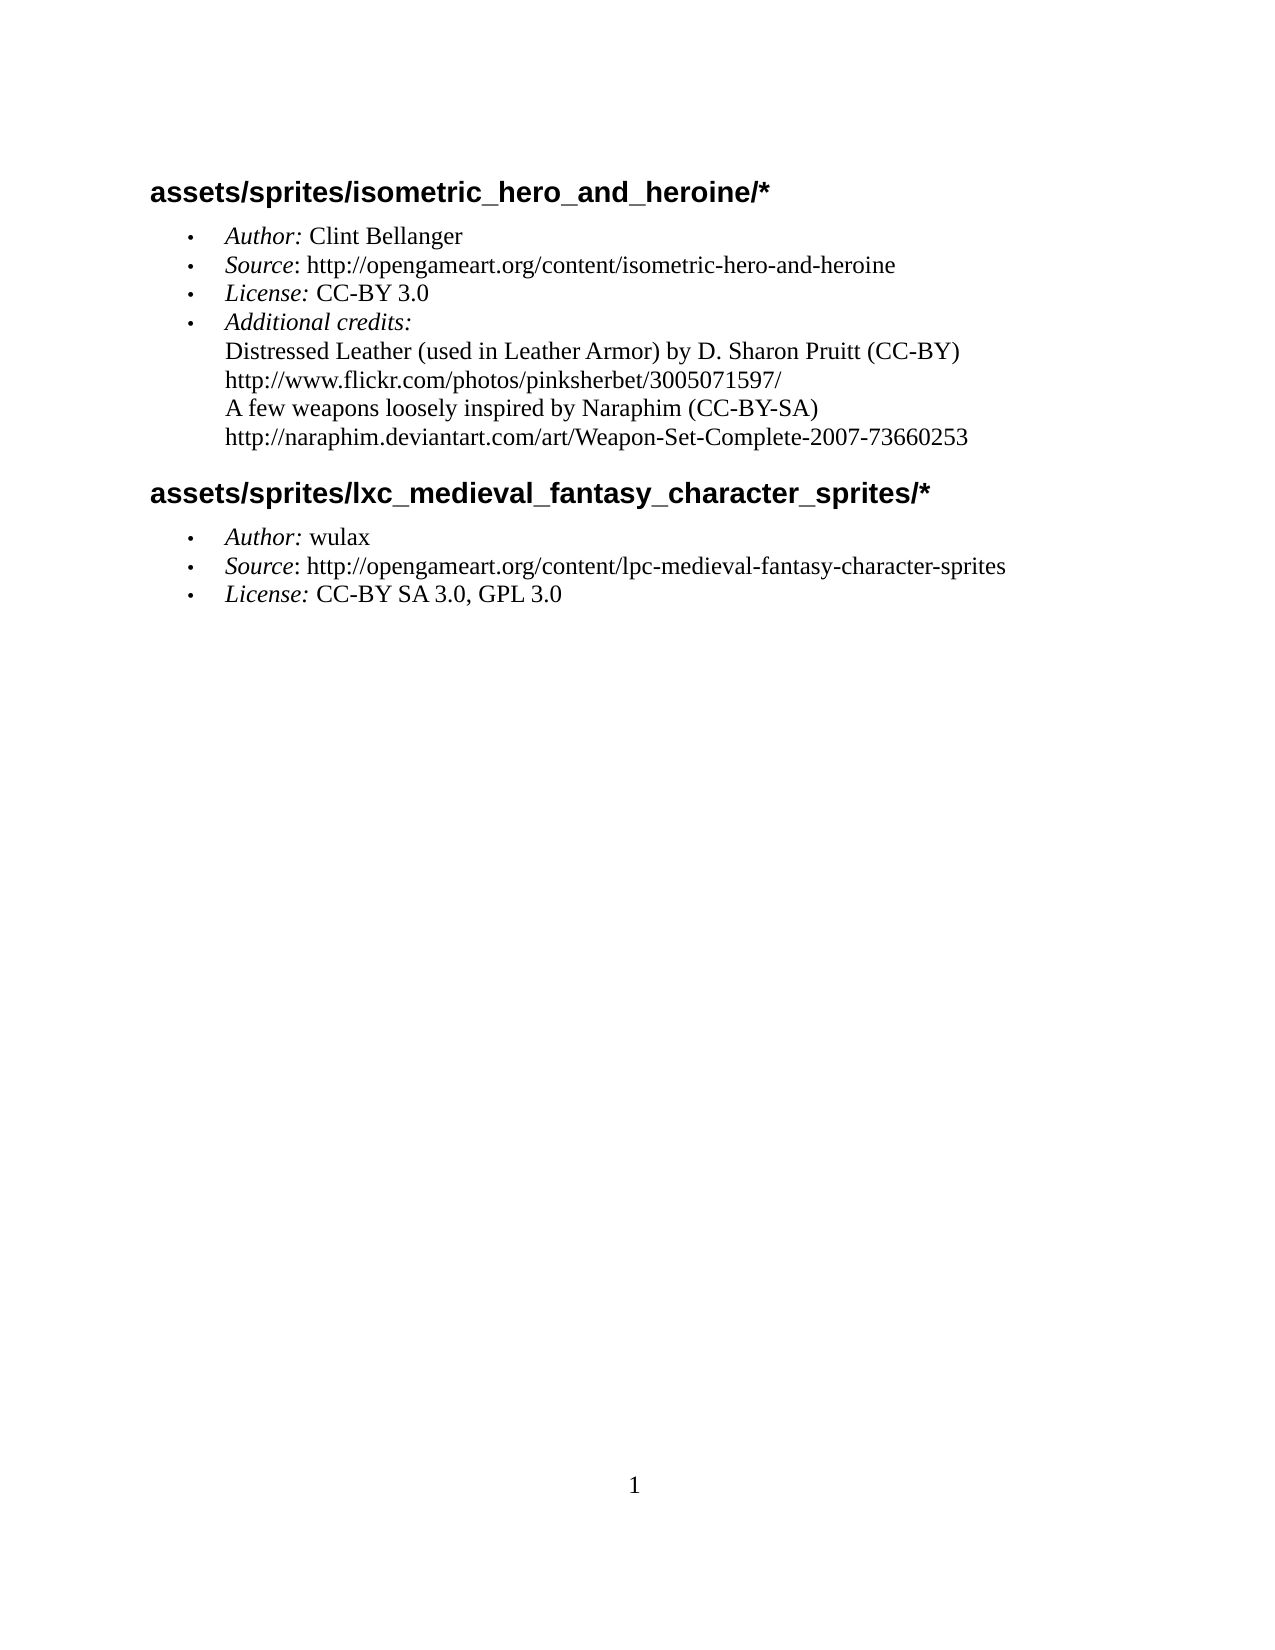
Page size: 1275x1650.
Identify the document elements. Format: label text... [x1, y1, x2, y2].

list Author: Clint Bellanger [187, 221, 1125, 250]
list Source: http://opengameart.org/content/lpc-medieval-fantasy-character-sprites [187, 551, 1125, 579]
subtitle assets/sprites/isometric_hero_and_heroine/* [150, 175, 1125, 208]
list A few weapons loosely inspired by Naraphim (CC-BY-SA) http://naraphim.deviantart.com/art/Weapon-Set-Complete-2007-73660253 [187, 393, 1125, 451]
list Source: http://opengameart.org/content/isometric-hero-and-heroine [187, 250, 1125, 278]
list License: CC-BY 3.0 [187, 278, 1125, 307]
list Author: wulax [187, 522, 1125, 551]
list Distressed Leather (used in Leather Armor) by D. Sharon Pruitt (CC-BY) http://www.flickr.com/photos/pinksherbet/3005071597/ [187, 336, 1125, 393]
subtitle assets/sprites/lxc_medieval_fantasy_character_sprites/* [150, 476, 1125, 509]
list Additional credits: [187, 307, 1125, 336]
list License: CC-BY SA 3.0, GPL 3.0 [187, 579, 1125, 608]
